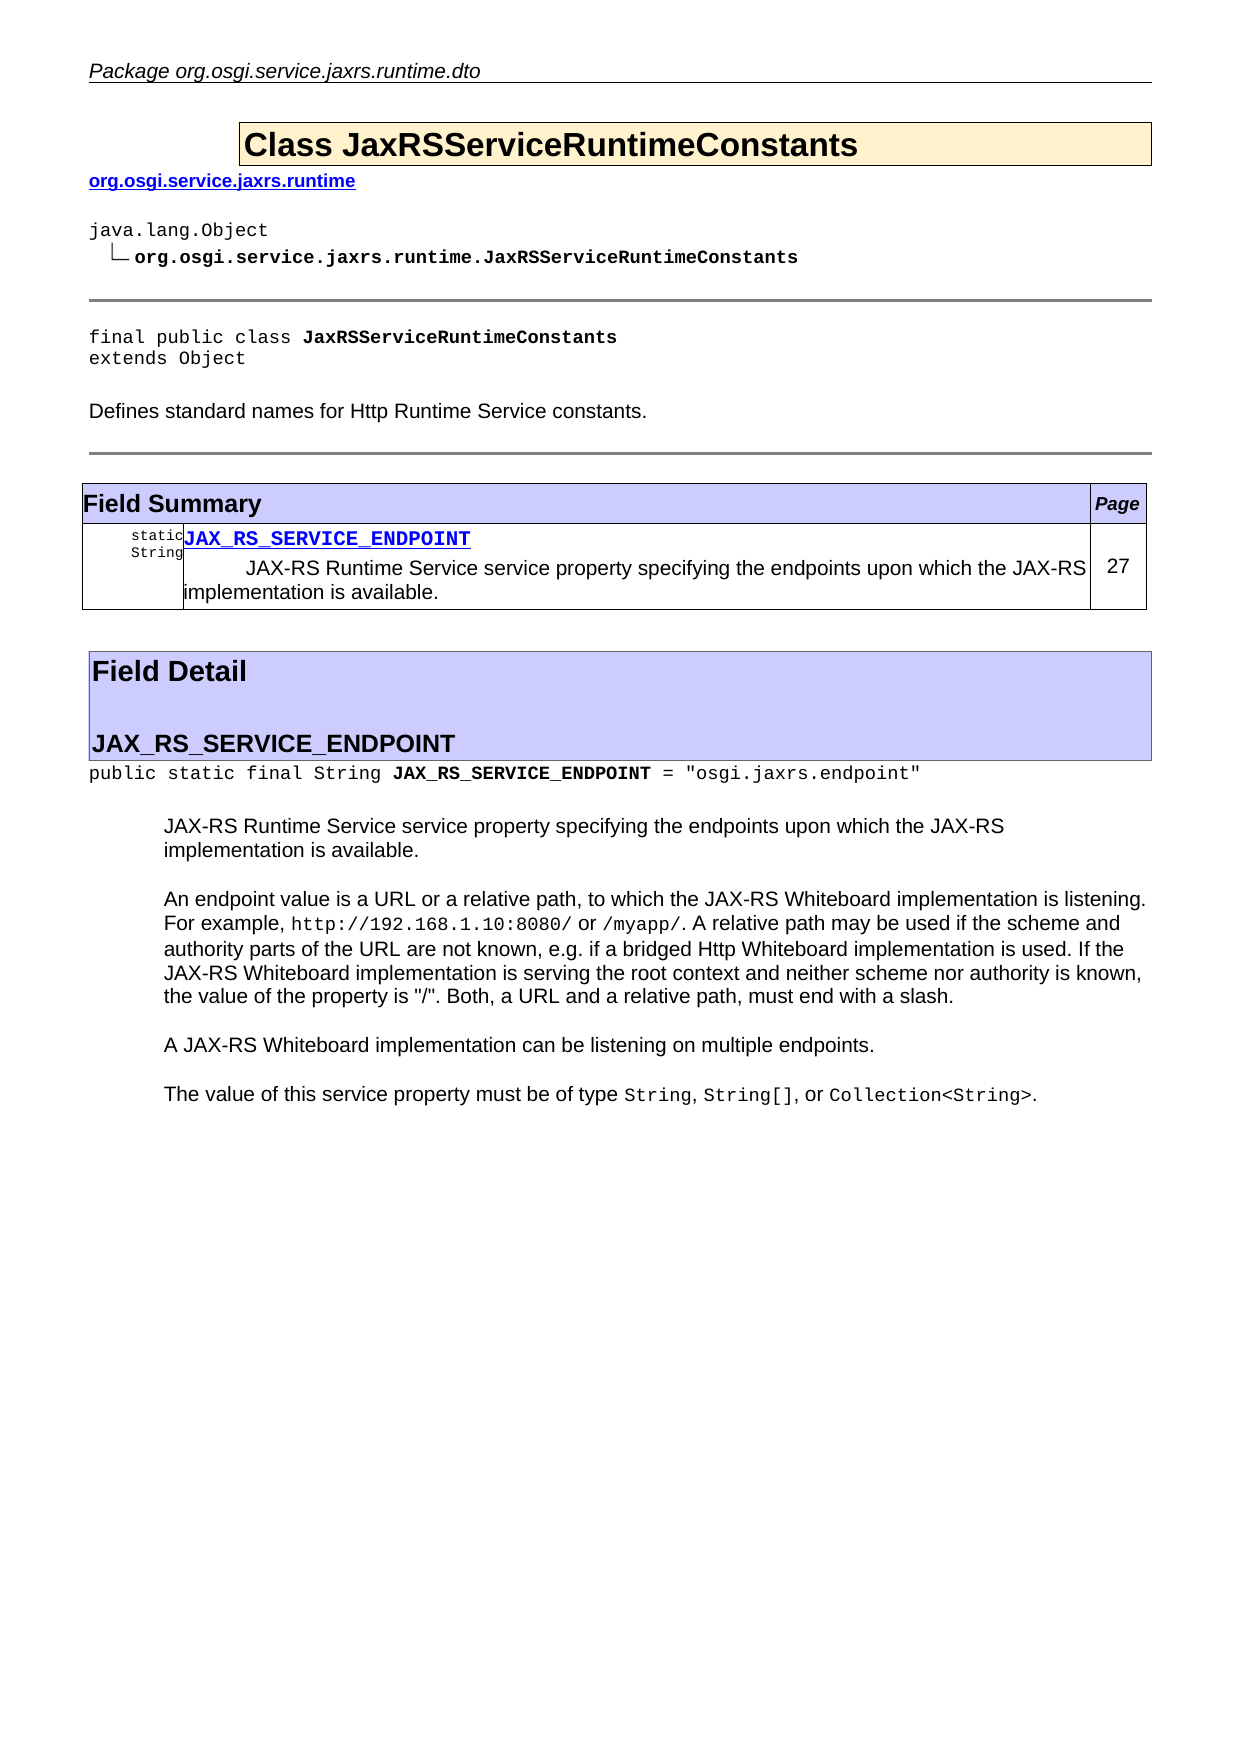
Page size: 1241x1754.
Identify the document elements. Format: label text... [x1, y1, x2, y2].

text java.lang.Object [88, 221, 1152, 242]
text org.osgi.service.jaxrs.runtime [88, 170, 1152, 191]
subtitle JAX_RS_SERVICE_ENDPOINT [90, 726, 1151, 760]
table_cell 26 [1091, 524, 1146, 609]
text extends Object [88, 349, 1152, 370]
subtitle Class JaxRSServiceRuntimeConstants [240, 123, 1151, 165]
text org.osgi.service.jaxrs.runtime.JaxRSServiceRuntimeConstants [88, 242, 1152, 269]
text public static final String JAX_RS_SERVICE_ENDPOINT = "osgi.jaxrs.endpoint" [88, 764, 1152, 785]
table_cell static String [83, 524, 183, 609]
text A JAX-RS Whiteboard implementation can be listening on multiple endpoints. [163, 1033, 1152, 1057]
picture [111, 241, 135, 264]
text final public class JaxRSServiceRuntimeConstants [88, 328, 1152, 349]
table_cell JAX_RS_SERVICE_ENDPOINT JAX-RS Runtime Service service property specifying the endpoints upon which the JAX-RS implementation is available. [184, 524, 1090, 609]
text An endpoint value is a URL or a relative path, to which the JAX-RS Whiteboard implementation is listening. For example, http://192.168.1.10:8080/ or /myapp/. A relative path may be used if the scheme and authority parts of the URL are not known, e.g. if a bridged Http Whiteboard implementation is used. If the JAX-RS Whiteboard implementation is serving the root context and neither scheme nor authority is known, the value of the property is "/". Both, a URL and a relative path, must end with a slash. [163, 887, 1152, 1008]
table_header Field Summary [83, 484, 1090, 523]
subtitle Field Detail [90, 652, 1151, 688]
text JAX-RS Runtime Service service property specifying the endpoints upon which the JAX-RS implementation is available. [163, 814, 1152, 862]
text The value of this service property must be of type String, String[], or Collection<String>. [163, 1082, 1152, 1107]
text Defines standard names for Http Runtime Service constants. [88, 399, 1152, 423]
table_header Page [1091, 484, 1146, 523]
